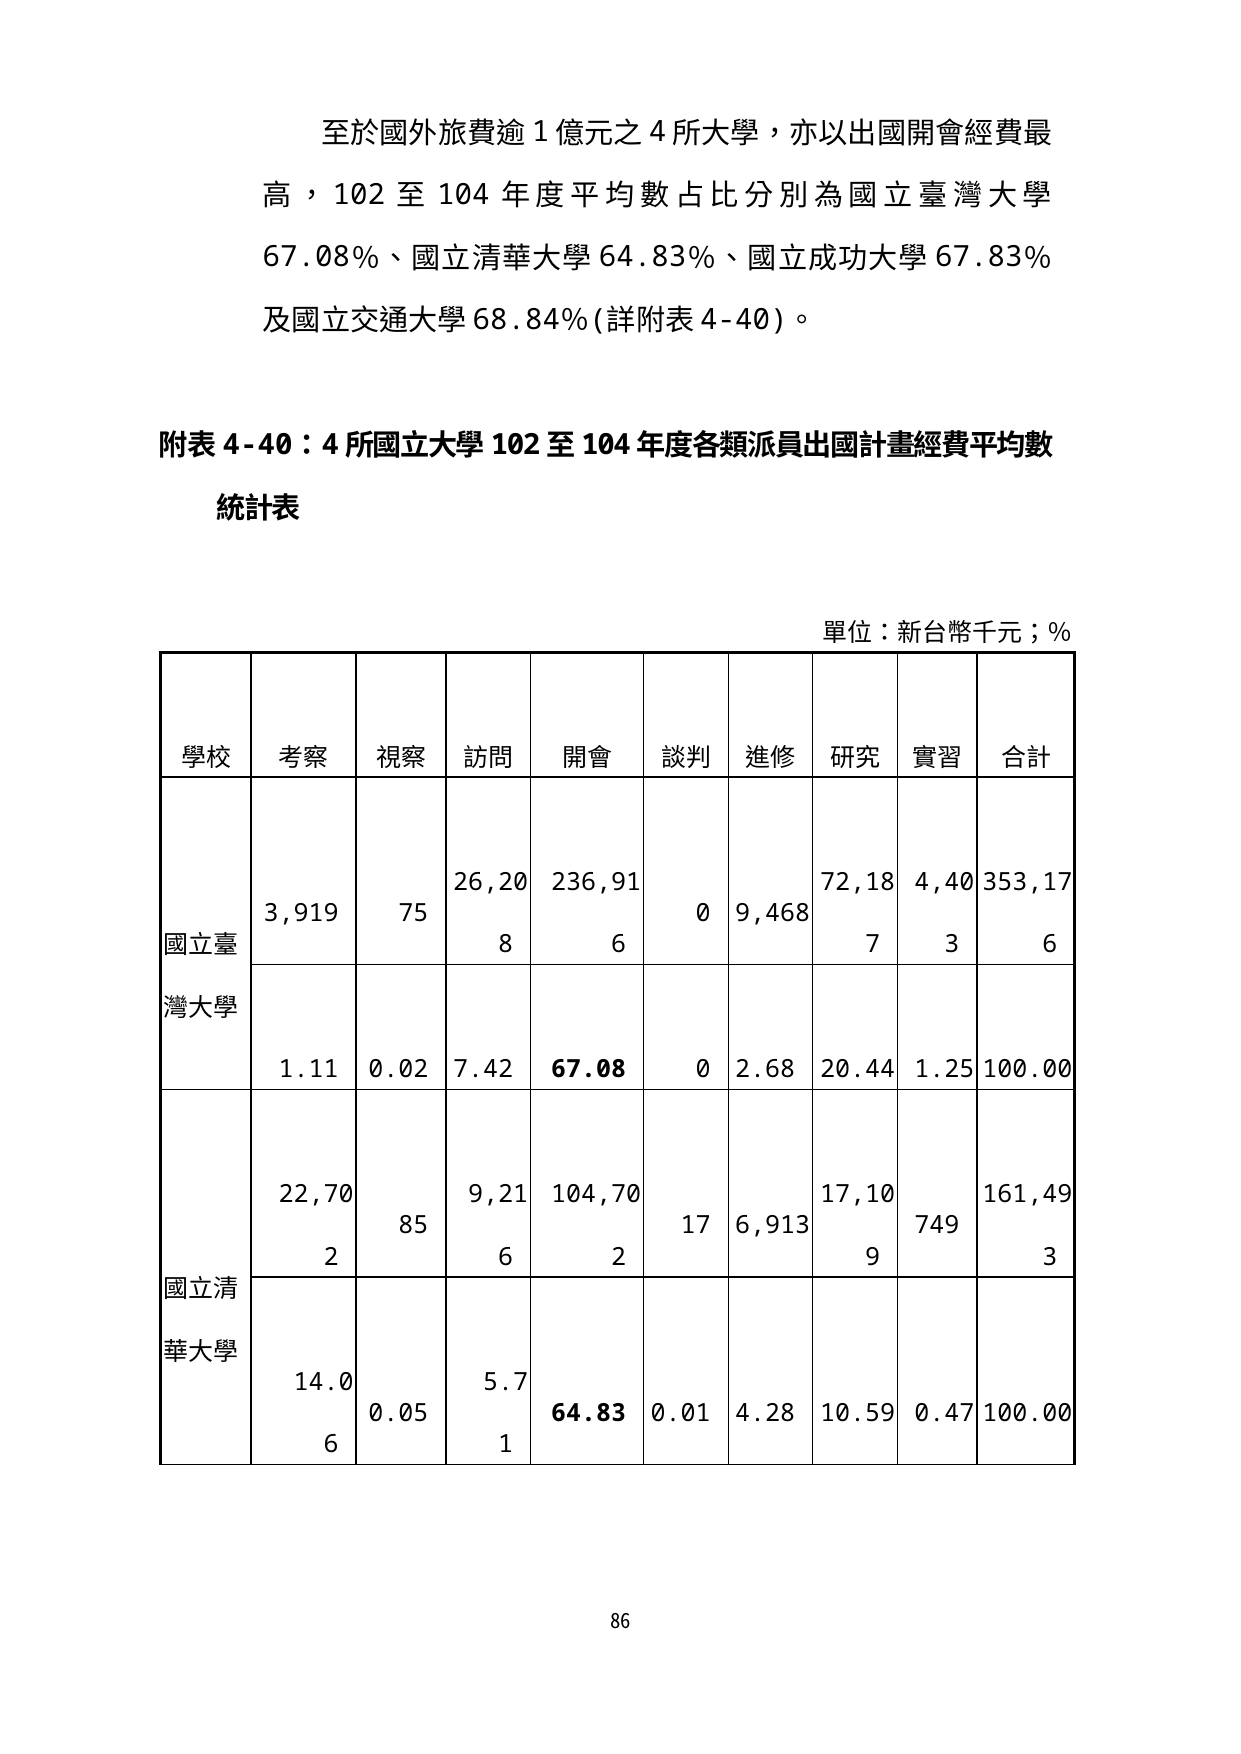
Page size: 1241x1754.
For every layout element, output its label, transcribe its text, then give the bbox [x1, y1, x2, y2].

table_header 訪問 [447, 654, 530, 776]
table_header 開會 [531, 654, 643, 776]
table_cell 64.83 [531, 1278, 643, 1464]
table_cell 749 [898, 1090, 976, 1276]
table_cell 26,208 [447, 778, 530, 964]
table_cell 6,913 [729, 1090, 812, 1276]
table_header 研究 [813, 654, 897, 776]
table_cell 72,187 [813, 778, 897, 964]
table_cell 4,403 [898, 778, 976, 964]
table_cell 國立清華大學 [162, 1090, 250, 1464]
table_cell 4.28 [729, 1278, 812, 1464]
table_cell 104,702 [531, 1090, 643, 1276]
table_cell 0 [644, 778, 728, 964]
table_cell 國立臺灣大學 [162, 778, 250, 1089]
table_cell 20.44 [813, 965, 897, 1089]
table_cell 17 [644, 1090, 728, 1276]
table_header 視察 [357, 654, 445, 776]
table_cell 0.01 [644, 1278, 728, 1464]
table_cell 100.00 [978, 965, 1073, 1089]
table_cell 10.59 [813, 1278, 897, 1464]
table_cell 0.02 [357, 965, 445, 1089]
table_cell 353,176 [978, 778, 1073, 964]
table_cell 236,916 [531, 778, 643, 964]
table_cell 2.68 [729, 965, 812, 1089]
table_cell 1.11 [252, 965, 355, 1089]
table_cell 17,109 [813, 1090, 897, 1276]
table_header 實習 [898, 654, 976, 776]
table_cell 14.06 [252, 1278, 355, 1464]
table_header 考察 [252, 654, 355, 776]
table_cell 9,216 [447, 1090, 530, 1276]
table_cell 0.05 [357, 1278, 445, 1464]
table_header 合計 [978, 654, 1073, 776]
table_cell 1.25 [898, 965, 976, 1089]
text 附表4-40：4所國立大學102至104年度各類派員出國計畫經費平均數統計表 [158, 401, 1073, 526]
text 單位：新台幣千元；％ [158, 589, 1073, 651]
table_cell 22,702 [252, 1090, 355, 1276]
table_cell 100.00 [978, 1278, 1073, 1464]
table_header 學校 [162, 654, 250, 776]
table_cell 9,468 [729, 778, 812, 964]
table_cell 85 [357, 1090, 445, 1276]
table_header 進修 [729, 654, 812, 776]
table_cell 3,919 [252, 778, 355, 964]
text 至於國外旅費逾1億元之4所大學，亦以出國開會經費最高，102至104年度平均數占比分別為國立臺灣大學67.08％、國立清華大學64.83％、國立成功大學67.83％及國立交通大學68.84％(詳附表4-40)。 [262, 89, 1053, 339]
table_header 談判 [644, 654, 728, 776]
table_cell 0 [644, 965, 728, 1089]
table_cell 75 [357, 778, 445, 964]
table_cell 5.71 [447, 1278, 530, 1464]
table_cell 0.47 [898, 1278, 976, 1464]
table_cell 67.08 [531, 965, 643, 1089]
table_cell 161,493 [978, 1090, 1073, 1276]
table_cell 7.42 [447, 965, 530, 1089]
